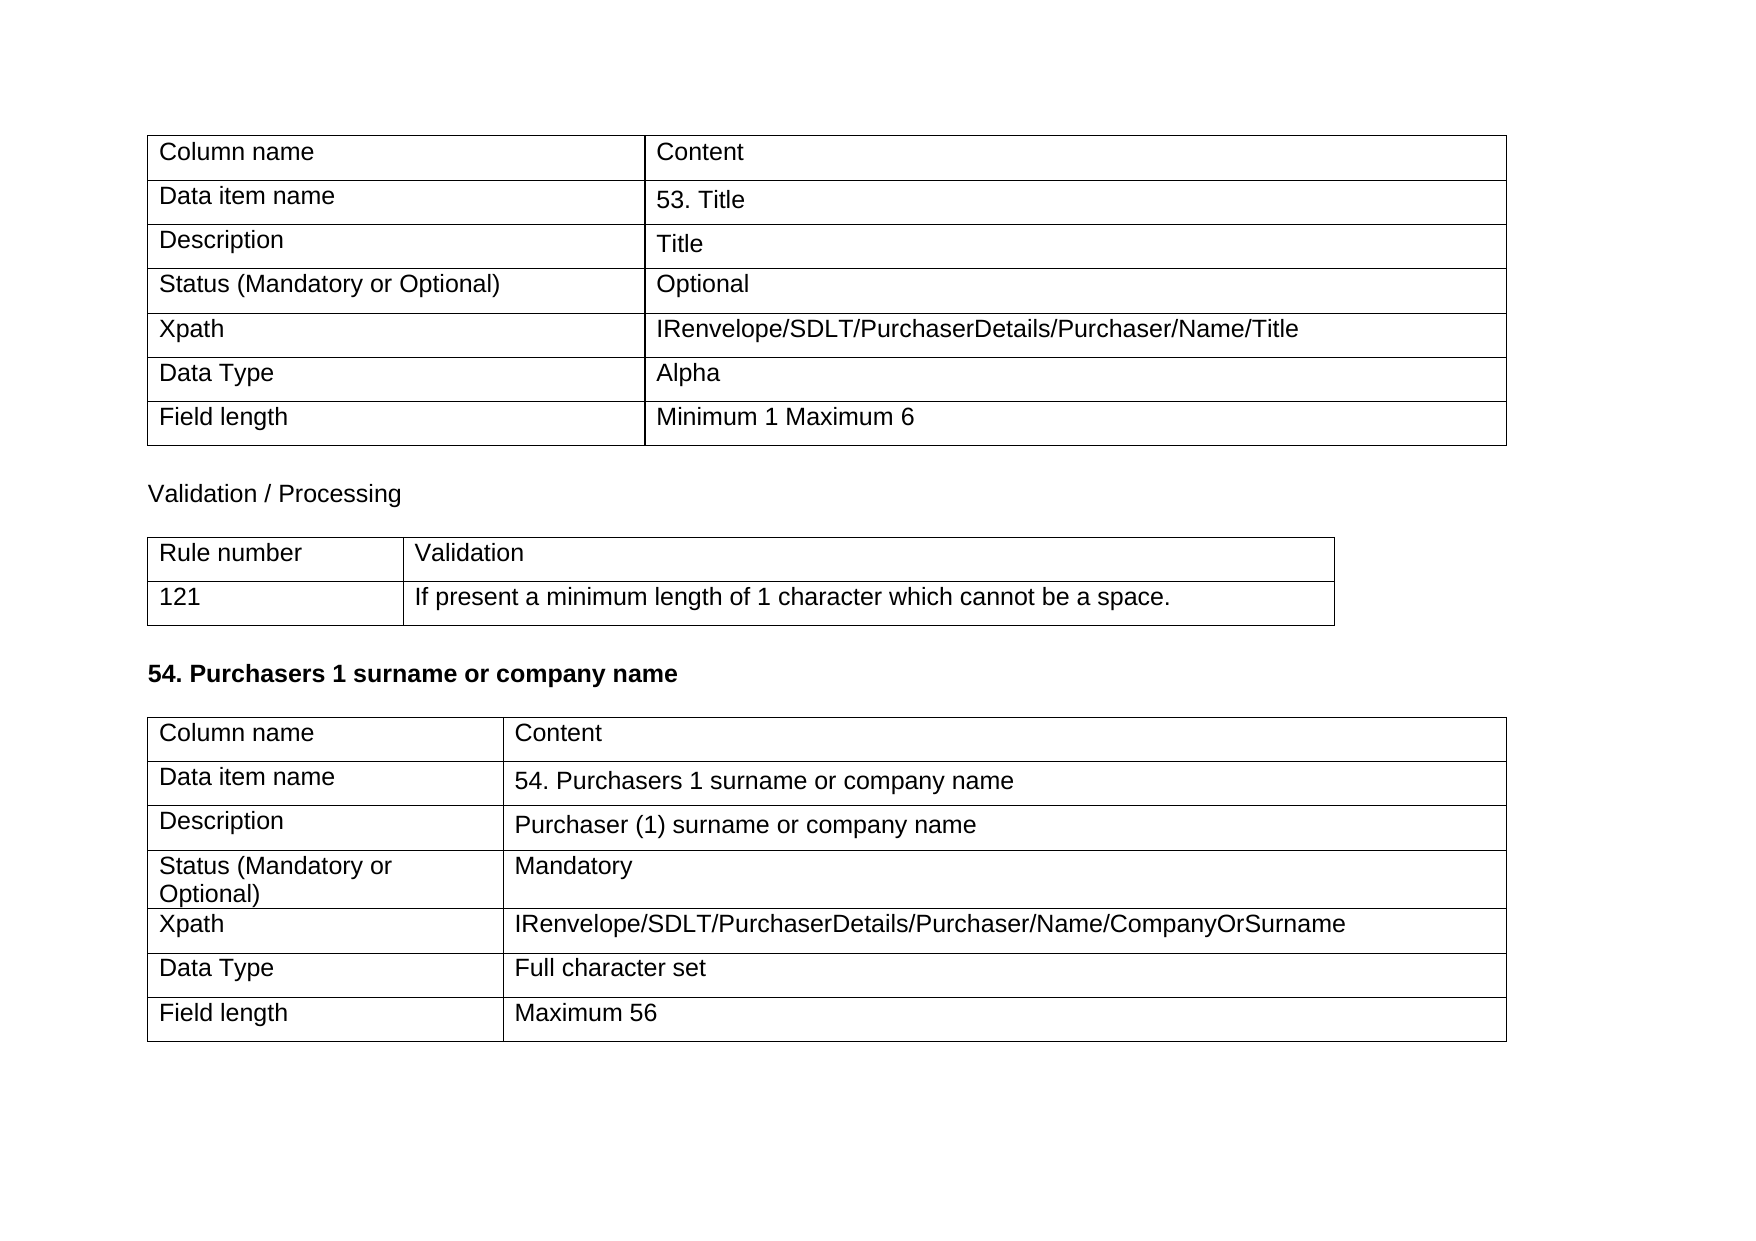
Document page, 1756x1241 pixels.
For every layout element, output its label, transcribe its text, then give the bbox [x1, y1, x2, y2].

table_cell Maximum 56 [504, 998, 1506, 1041]
table_cell Field length [148, 998, 503, 1041]
table_cell Optional [646, 269, 1506, 312]
table_cell Data item name [148, 181, 644, 224]
table_cell Full character set [504, 954, 1506, 997]
table_cell Minimum 1 Maximum 6 [646, 402, 1506, 445]
table_cell Data item name [148, 762, 503, 805]
table_cell Status (Mandatory or Optional) [148, 851, 503, 908]
table_cell Status (Mandatory or Optional) [148, 269, 644, 312]
table_cell If present a minimum length of 1 character which cannot be a space. [404, 582, 1334, 625]
table_cell Mandatory [504, 851, 1506, 908]
table_cell Xpath [148, 909, 503, 952]
table_cell Xpath [148, 314, 644, 357]
table_cell IRenvelope/SDLT/PurchaserDetails/Purchaser/Name/CompanyOrSurname [504, 909, 1506, 952]
table_header Content [504, 718, 1506, 761]
table_cell IRenvelope/SDLT/PurchaserDetails/Purchaser/Name/Title [646, 314, 1506, 357]
table_cell 121 [148, 582, 403, 625]
table_cell Description [148, 806, 503, 849]
table_cell 53. Title [646, 181, 1506, 224]
table_header Validation [404, 538, 1334, 581]
table_cell Data Type [148, 358, 644, 401]
table_header Content [646, 136, 1506, 180]
table_header Rule number [148, 538, 403, 581]
table_cell Description [148, 225, 644, 268]
table_header Column name [148, 718, 503, 761]
table_cell Field length [148, 402, 644, 445]
table_header Column name [148, 136, 644, 180]
subtitle 54. Purchasers 1 surname or company name [148, 659, 1515, 688]
table_cell 54. Purchasers 1 surname or company name [504, 762, 1506, 805]
table_cell Alpha [646, 358, 1506, 401]
table_cell Title [646, 225, 1506, 268]
table_cell Purchaser (1) surname or company name [504, 806, 1506, 849]
subtitle Validation / Processing [148, 479, 1515, 508]
table_cell Data Type [148, 954, 503, 997]
